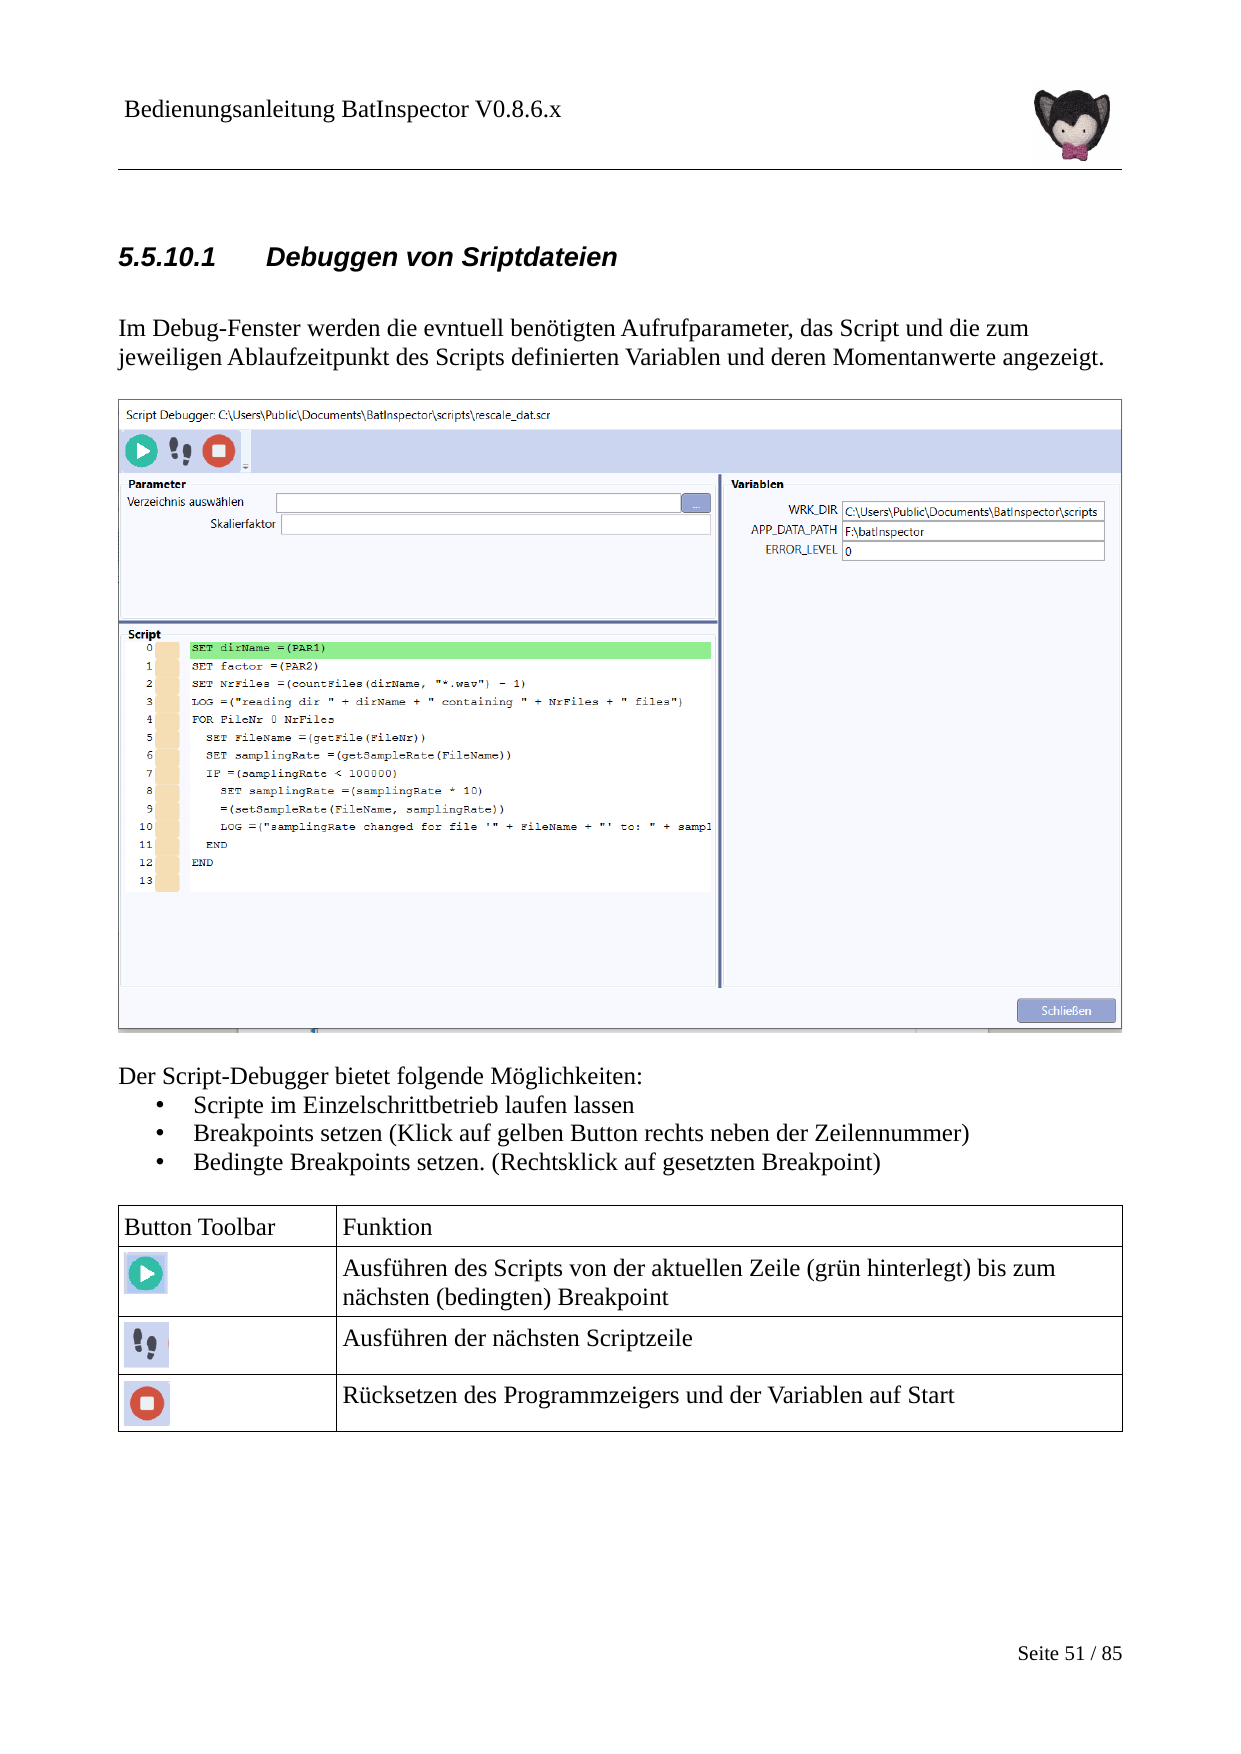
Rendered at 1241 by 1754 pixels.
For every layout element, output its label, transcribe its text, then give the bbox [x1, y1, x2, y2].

table_cell [119, 1317, 336, 1373]
table_header Funktion [337, 1206, 1122, 1246]
list Breakpoints setzen (Klick auf gelben Button rechts neben der Zeilennummer) [156, 1118, 1122, 1147]
text Im Debug-Fenster werden die evntuell benötigten Aufrufparameter, das Script und die zum jeweiligen Ablaufzeitpunkt des Scripts definierten Variablen und deren Momentanwerte angezeigt. [118, 313, 1122, 371]
table_cell Ausführen des Scripts von der aktuellen Zeile (grün hinterlegt) bis zum nächsten (bedingten) Breakpoint [337, 1247, 1122, 1316]
list Scripte im Einzelschrittbetrieb laufen lassen [156, 1090, 1122, 1118]
picture [123, 1322, 169, 1368]
picture [1030, 80, 1119, 169]
picture [123, 1380, 171, 1426]
picture [118, 399, 1123, 1033]
text Der Script-Debugger bietet folgende Möglichkeiten: [118, 1061, 1122, 1090]
table_cell Ausführen der nächsten Scriptzeile [337, 1317, 1122, 1373]
table_cell [119, 1247, 336, 1316]
table_header Button Toolbar [119, 1206, 336, 1246]
list Bedingte Breakpoints setzen. (Rechtsklick auf gesetzten Breakpoint) [156, 1147, 1122, 1176]
table_cell [119, 1375, 336, 1431]
subtitle Debuggen von Sriptdateien [118, 241, 1122, 272]
picture [123, 1252, 168, 1294]
table_cell Rücksetzen des Programmzeigers und der Variablen auf Start [337, 1375, 1122, 1431]
